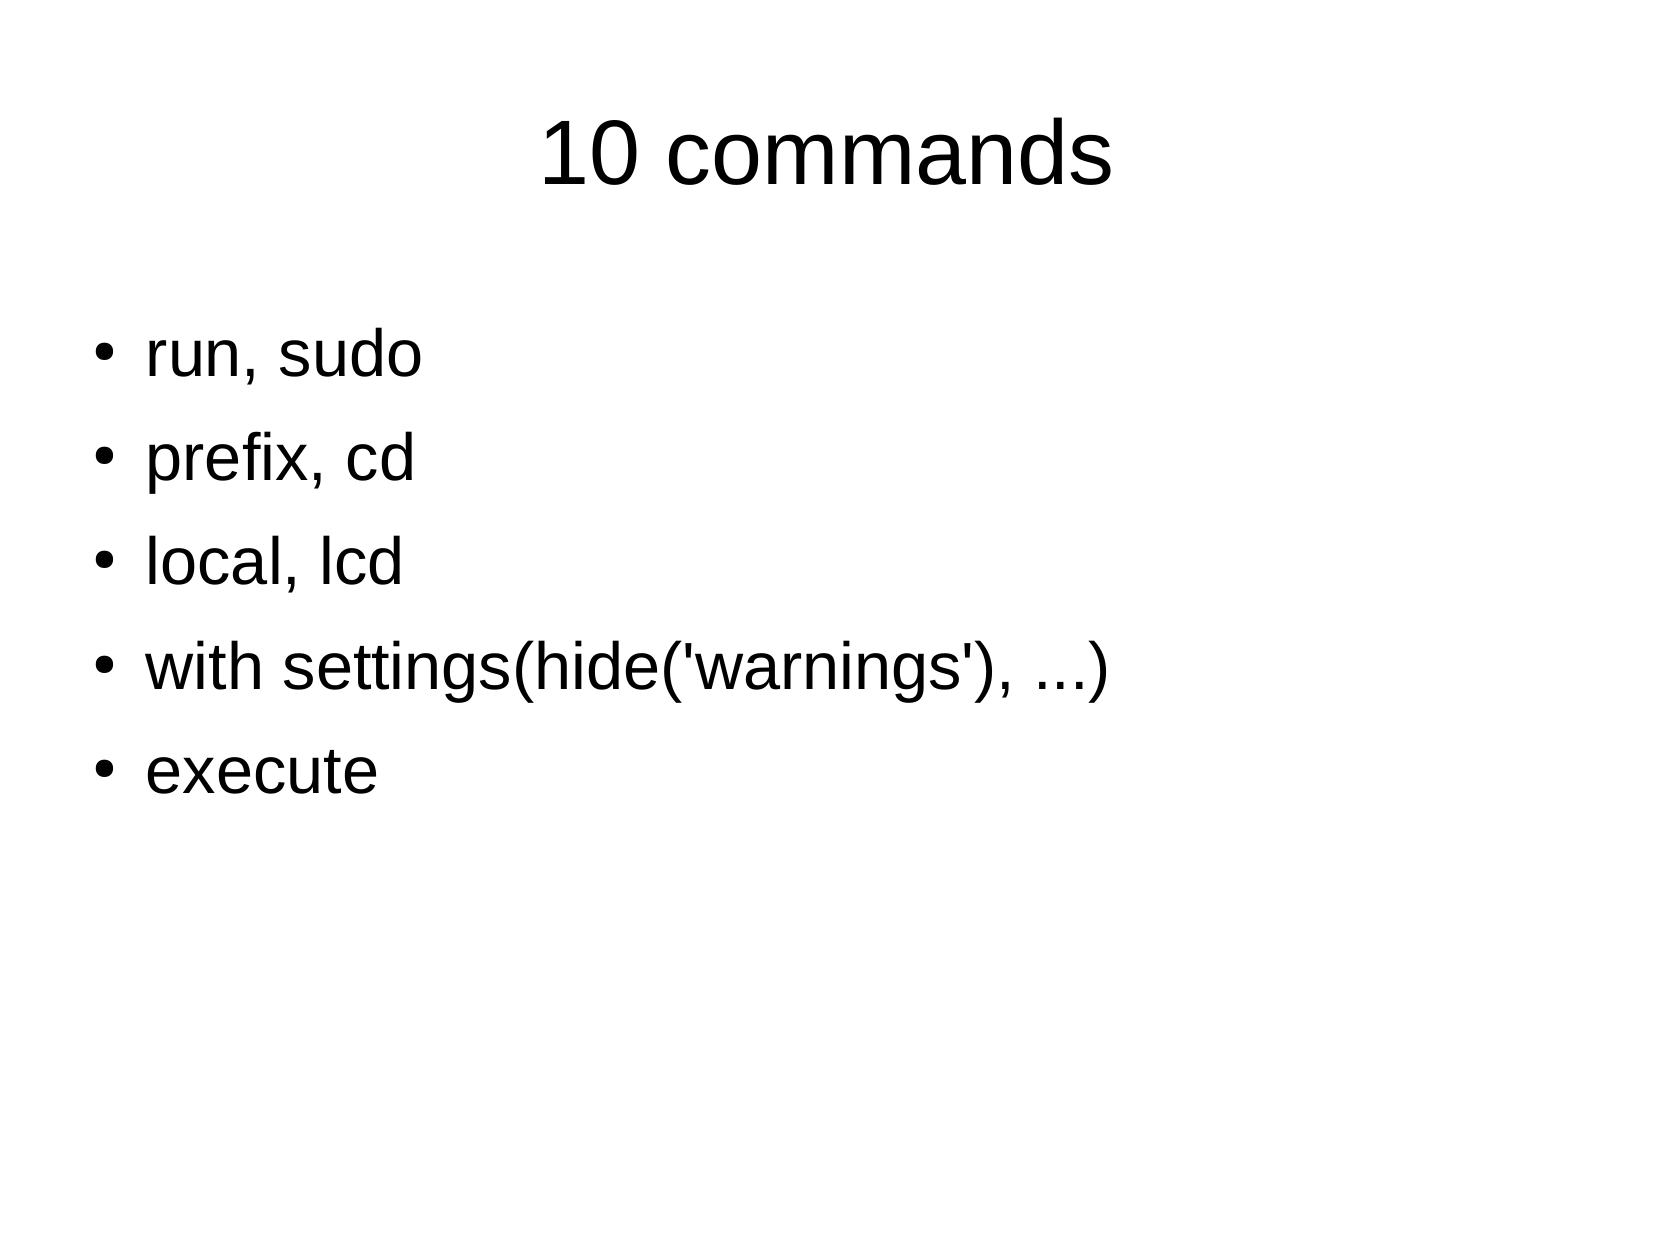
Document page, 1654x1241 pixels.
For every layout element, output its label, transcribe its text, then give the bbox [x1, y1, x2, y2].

title 10 commands [82, 49, 1571, 257]
list run, sudo prefix, cd local, lcd with settings(hide('warnings'), ...) execute [75, 315, 1564, 1036]
